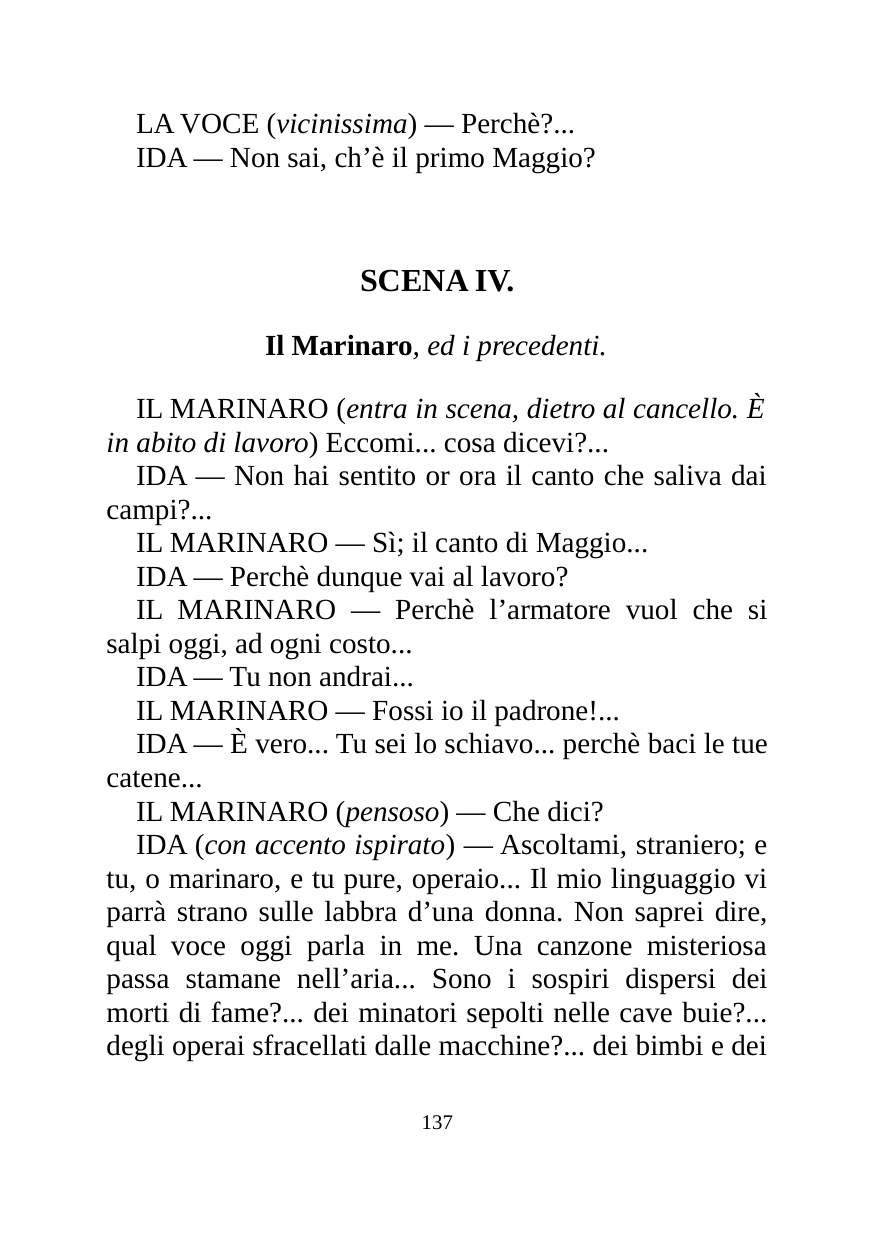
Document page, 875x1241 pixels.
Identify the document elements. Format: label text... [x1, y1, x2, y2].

text LA VOCE (vicinissima) — Perchè?... [106, 106, 768, 140]
text IDA — Non hai sentito or ora il canto che saliva dai campi?... [106, 458, 768, 525]
text IDA — Perchè dunque vai al lavoro? [106, 559, 768, 592]
text IL MARINARO — Perchè l’armatore vuol che si salpi oggi, ad ogni costo... [106, 592, 768, 659]
text IL MARINARO — Fossi io il padrone!... [106, 693, 768, 727]
text IDA — È vero... Tu sei lo schiavo... perchè baci le tue catene... [106, 727, 768, 794]
text IL MARINARO — Sì; il canto di Maggio... [106, 525, 768, 559]
subtitle SCENA IV. [106, 262, 768, 299]
text IL MARINARO (entra in scena, dietro al cancello. È in abito di lavoro) Eccomi... cosa dicevi?... [106, 391, 768, 458]
text IDA (con accento ispirato) — Ascoltami, straniero; e tu, o marinaro, e tu pure, operaio... Il mio linguaggio vi parrà strano sulle labbra d’una donna. Non saprei dire, qual voce oggi parla in me. Una canzone misteriosa passa stamane nell’aria... Sono i sospiri dispersi dei morti di fame?... dei minatori sepolti nelle cave buie?... degli operai sfracellati dalle macchine?... dei bimbi e dei [106, 827, 768, 1062]
text Il Marinaro, ed i precedenti. [106, 328, 768, 362]
text IL MARINARO (pensoso) — Che dici? [106, 794, 768, 827]
text IDA — Tu non andrai... [106, 659, 768, 693]
text IDA — Non sai, ch’è il primo Maggio? [106, 140, 768, 173]
